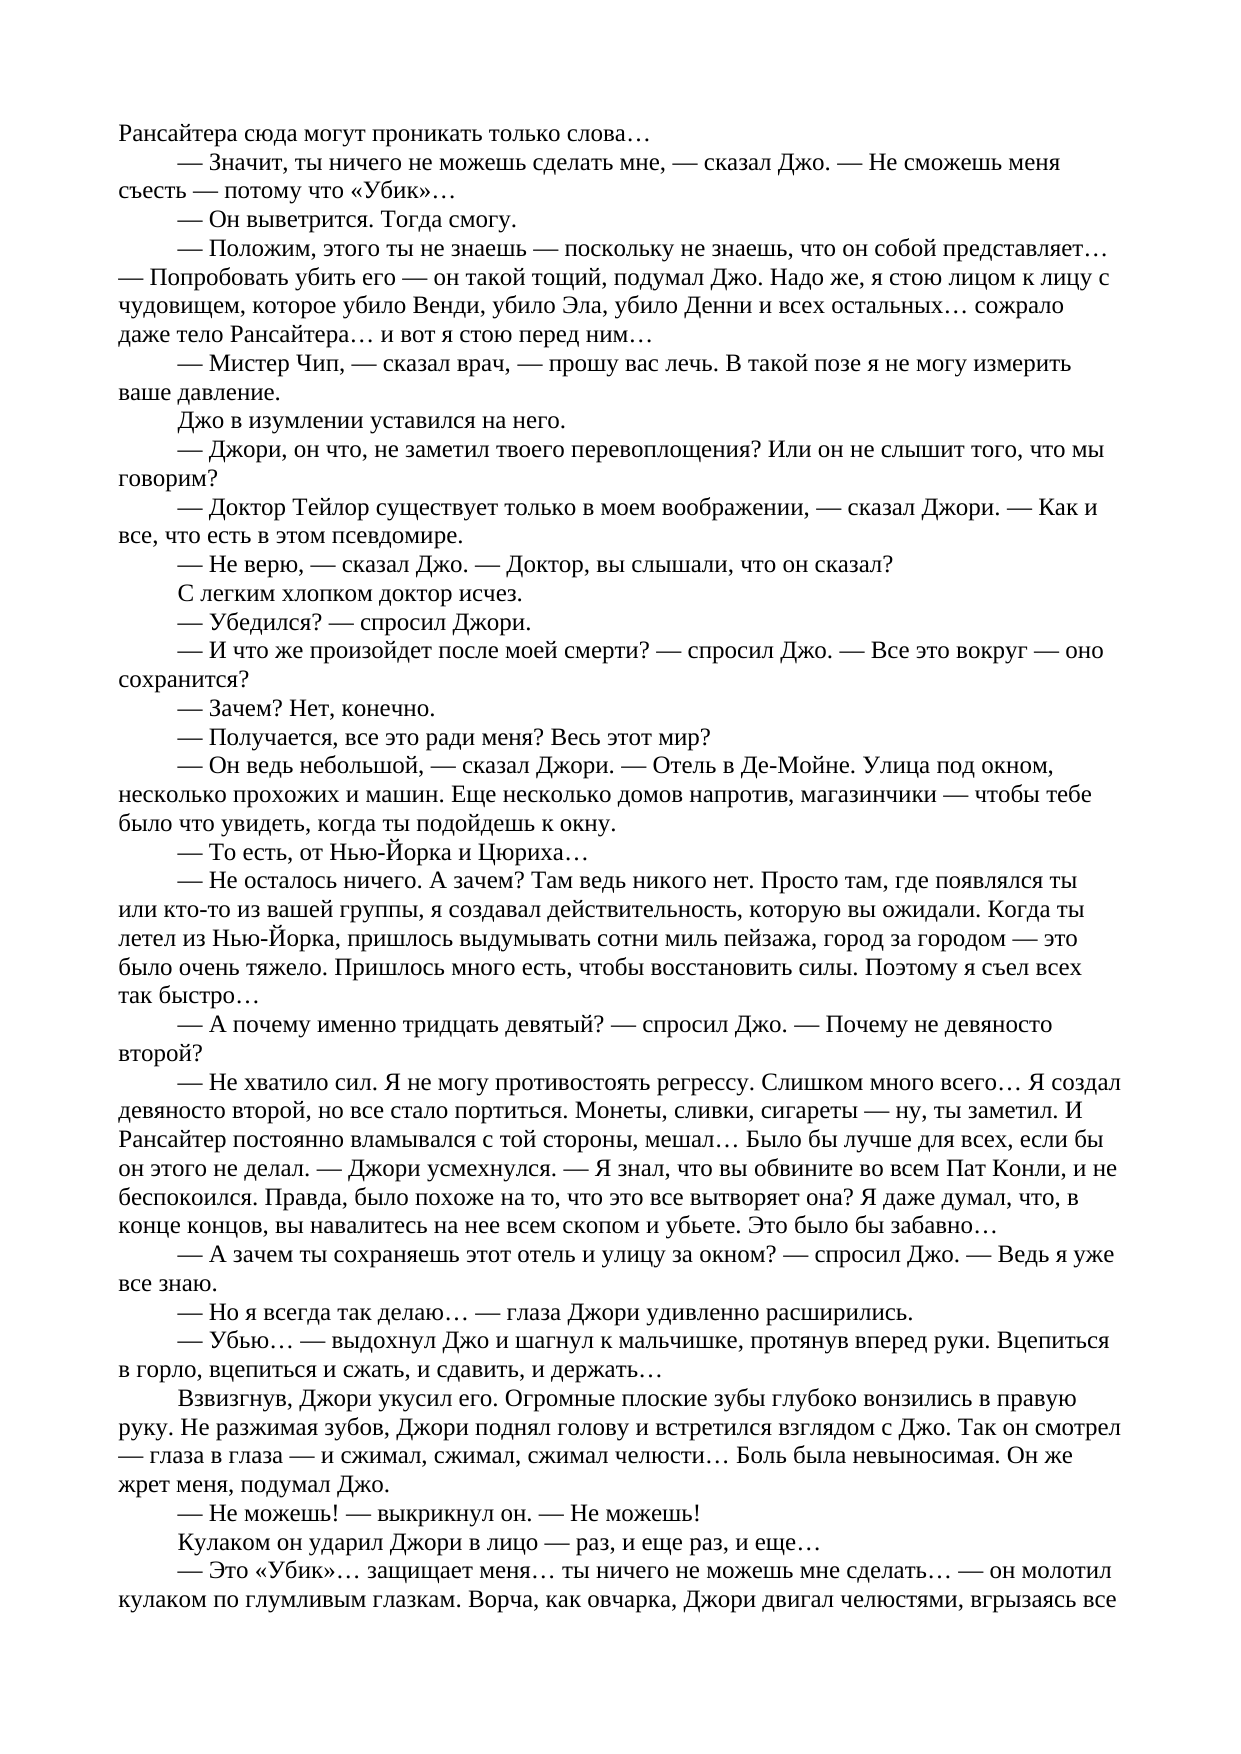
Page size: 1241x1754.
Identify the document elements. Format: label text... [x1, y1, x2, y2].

text — Это «Убик»… защищает меня… ты ничего не можешь мне сделать… — он молотил кулаком по глумливым глазкам. Ворча, как овчарка, Джори двигал челюстями, вгрызаясь все [118, 1556, 1122, 1613]
text С легким хлопком доктор исчез. [118, 578, 1122, 607]
text — А зачем ты сохраняешь этот отель и улицу за окном? — спросил Джо. — Ведь я уже все знаю. [118, 1239, 1122, 1297]
text — То есть, от Нью-Йорка и Цюриха… [118, 837, 1122, 866]
text — Доктор Тейлор существует только в моем воображении, — сказал Джори. — Как и все, что есть в этом псевдомире. [118, 492, 1122, 549]
text — Получается, все это ради меня? Весь этот мир? [118, 722, 1122, 751]
text — Не можешь! — выкрикнул он. — Не можешь! [118, 1498, 1122, 1527]
text — Он выветрится. Тогда смогу. [118, 204, 1122, 233]
text — И что же произойдет после моей смерти? — спросил Джо. — Все это вокруг — оно сохранится? [118, 636, 1122, 693]
text Рансайтера сюда могут проникать только слова… [118, 118, 1122, 147]
text — А почему именно тридцать девятый? — спросил Джо. — Почему не девяносто второй? [118, 1009, 1122, 1067]
text — Не верю, — сказал Джо. — Доктор, вы слышали, что он сказал? [118, 549, 1122, 578]
text — Убью… — выдохнул Джо и шагнул к мальчишке, протянув вперед руки. Вцепиться в горло, вцепиться и сжать, и сдавить, и держать… [118, 1326, 1122, 1383]
text Взвизгнув, Джори укусил его. Огромные плоские зубы глубоко вонзились в правую руку. Не разжимая зубов, Джори поднял голову и встретился взглядом с Джо. Так он смотрел — глаза в глаза — и сжимал, сжимал, сжимал челюсти… Боль была невыносимая. Он же жрет меня, подумал Джо. [118, 1383, 1122, 1498]
text — Значит, ты ничего не можешь сделать мне, — сказал Джо. — Не сможешь меня съесть — потому что «Убик»… [118, 147, 1122, 204]
text — Зачем? Нет, конечно. [118, 693, 1122, 722]
text — Мистер Чип, — сказал врач, — прошу вас лечь. В такой позе я не могу измерить ваше давление. [118, 348, 1122, 406]
text Кулаком он ударил Джори в лицо — раз, и еще раз, и еще… [118, 1527, 1122, 1556]
text — Но я всегда так делаю… — глаза Джори удивленно расширились. [118, 1297, 1122, 1326]
text — Не осталось ничего. А зачем? Там ведь никого нет. Просто там, где появлялся ты или кто-то из вашей группы, я создавал действительность, которую вы ожидали. Когда ты летел из Нью-Йорка, пришлось выдумывать сотни миль пейзажа, город за городом — это было очень тяжело. Пришлось много есть, чтобы восстановить силы. Поэтому я съел всех так быстро… [118, 866, 1122, 1009]
text — Он ведь небольшой, — сказал Джори. — Отель в Де-Мойне. Улица под окном, несколько прохожих и машин. Еще несколько домов напротив, магазинчики — чтобы тебе было что увидеть, когда ты подойдешь к окну. [118, 751, 1122, 837]
text — Не хватило сил. Я не могу противостоять регрессу. Слишком много всего… Я создал девяносто второй, но все стало портиться. Монеты, сливки, сигареты — ну, ты заметил. И Рансайтер постоянно вламывался с той стороны, мешал… Было бы лучше для всех, если бы он этого не делал. — Джори усмехнулся. — Я знал, что вы обвините во всем Пат Конли, и не беспокоился. Правда, было похоже на то, что это все вытворяет она? Я даже думал, что, в конце концов, вы навалитесь на нее всем скопом и убьете. Это было бы забавно… [118, 1067, 1122, 1239]
text — Джори, он что, не заметил твоего перевоплощения? Или он не слышит того, что мы говорим? [118, 434, 1122, 492]
text Джо в изумлении уставился на него. [118, 406, 1122, 434]
text — Убедился? — спросил Джори. [118, 607, 1122, 636]
text — Положим, этого ты не знаешь — поскольку не знаешь, что он собой представляет… — Попробовать убить его — он такой тощий, подумал Джо. Надо же, я стою лицом к лицу с чудовищем, которое убило Венди, убило Эла, убило Денни и всех остальных… сожрало даже тело Рансайтера… и вот я стою перед ним… [118, 233, 1122, 348]
